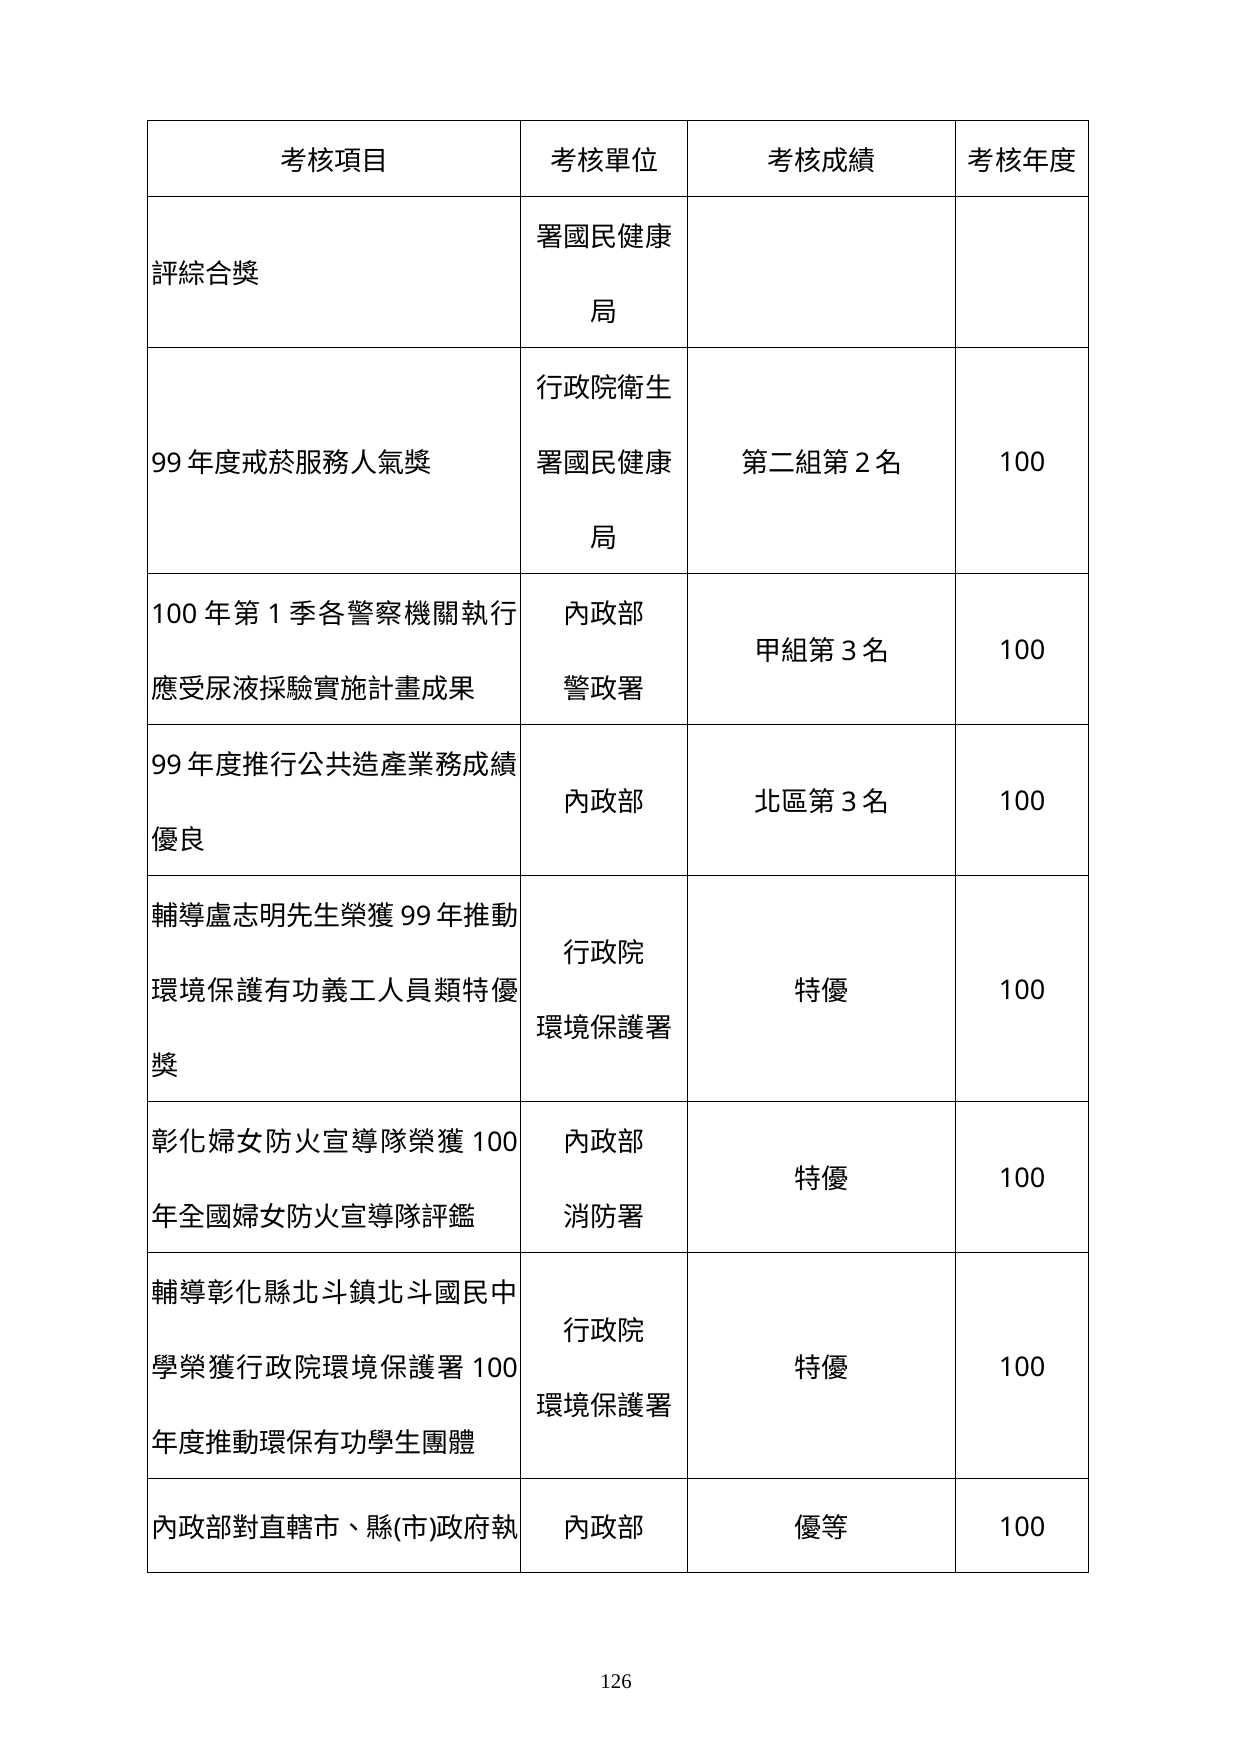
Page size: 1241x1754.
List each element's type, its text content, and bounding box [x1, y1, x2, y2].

table_cell 99年度推行公共造產業務成績優良 [148, 725, 520, 875]
table_header 考核成績 [688, 121, 955, 196]
table_cell 特優 [688, 1102, 955, 1252]
table_cell 評綜合獎 [148, 197, 520, 347]
table_header 考核項目 [148, 121, 520, 196]
table_cell 內政部 警政署 [521, 574, 687, 724]
table_cell 特優 [688, 876, 955, 1101]
table_cell 甲組第3名 [688, 574, 955, 724]
table_cell 第二組第2名 [688, 348, 955, 573]
table_cell 彰化婦女防火宣導隊榮獲100年全國婦女防火宣導隊評鑑 [148, 1102, 520, 1252]
table_cell 內政部對直轄市、縣(市)政府執 [148, 1479, 520, 1572]
table_cell 內政部 [521, 725, 687, 875]
table_cell 輔導盧志明先生榮獲99年推動環境保護有功義工人員類特優獎 [148, 876, 520, 1101]
table_cell [956, 197, 1088, 347]
table_cell 100 [956, 725, 1088, 875]
table_header 考核單位 [521, 121, 687, 196]
table_header 考核年度 [956, 121, 1088, 196]
table_cell 行政院 環境保護署 [521, 876, 687, 1101]
table_cell 100 [956, 876, 1088, 1101]
table_cell 100 [956, 1253, 1088, 1478]
table_cell 優等 [688, 1479, 955, 1572]
table_cell [688, 197, 955, 347]
table_cell 內政部 [521, 1479, 687, 1572]
table_cell 北區第3名 [688, 725, 955, 875]
table_cell 100年第1季各警察機關執行應受尿液採驗實施計畫成果 [148, 574, 520, 724]
table_cell 100 [956, 1479, 1088, 1572]
table_cell 100 [956, 574, 1088, 724]
table_cell 署國民健康局 [521, 197, 687, 347]
table_cell 100 [956, 348, 1088, 573]
table_cell 內政部 消防署 [521, 1102, 687, 1252]
table_cell 行政院 環境保護署 [521, 1253, 687, 1478]
table_cell 行政院衛生署國民健康局 [521, 348, 687, 573]
table_cell 100 [956, 1102, 1088, 1252]
table_cell 99年度戒菸服務人氣獎 [148, 348, 520, 573]
table_cell 特優 [688, 1253, 955, 1478]
table_cell 輔導彰化縣北斗鎮北斗國民中學榮獲行政院環境保護署100年度推動環保有功學生團體 [148, 1253, 520, 1478]
